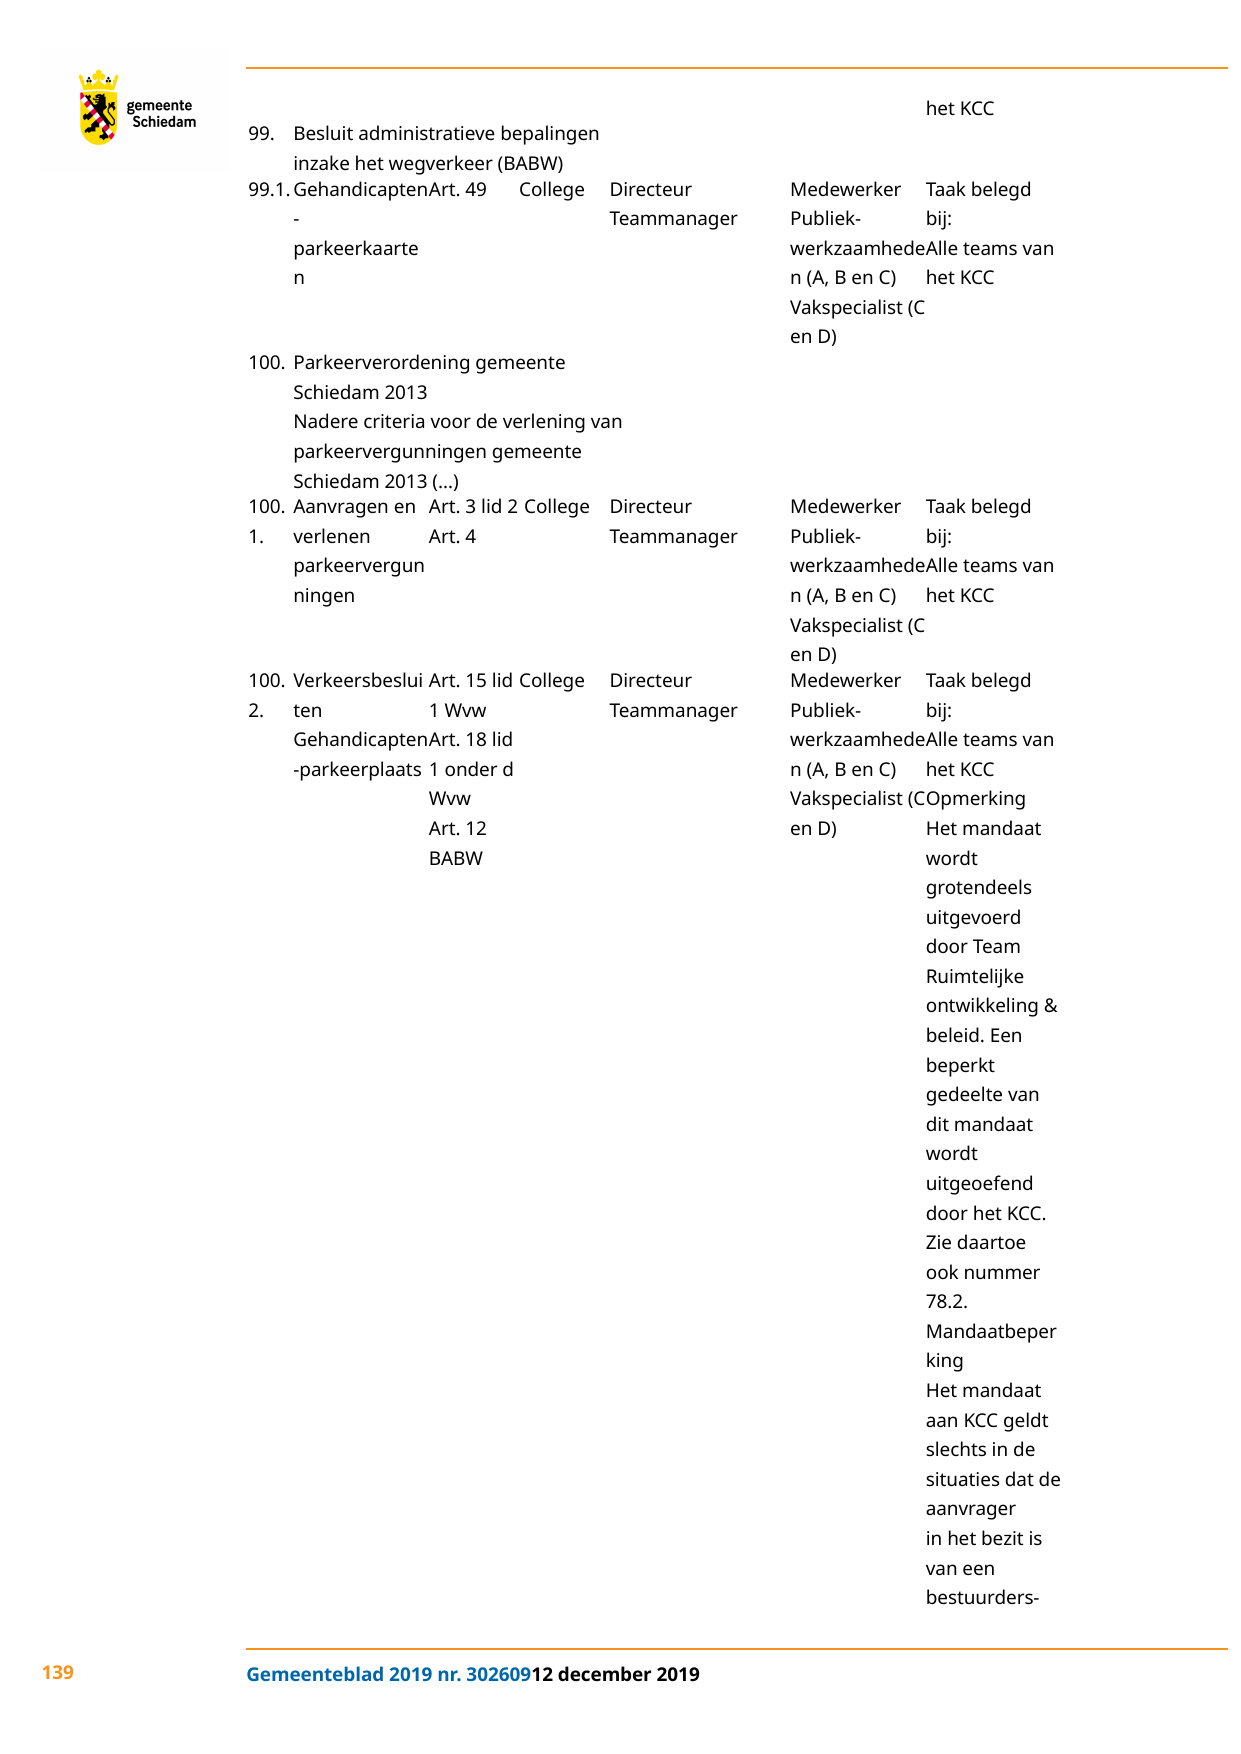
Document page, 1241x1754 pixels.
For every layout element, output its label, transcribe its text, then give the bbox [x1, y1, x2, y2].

table_cell 100.2. [248, 667, 293, 1610]
table_cell Directeur Teammanager [609, 667, 790, 1610]
table_cell [609, 95, 790, 121]
table_cell [835, 350, 971, 493]
table_cell [655, 121, 700, 176]
table_cell [655, 350, 700, 493]
table_cell [971, 350, 1106, 493]
table_cell 99.1. [248, 176, 293, 349]
table_cell [429, 95, 519, 121]
table_cell College [519, 494, 609, 667]
table_cell Medewerker Publiek-werkzaamheden (A, B en C) Vakspecialist (C en D) [790, 667, 926, 1610]
table_cell Directeur Teammanager [609, 494, 790, 667]
table_cell Taak belegd bij: Alle teams van het KCC Opmerking Het mandaat wordt grotendeels uitgevoerd door Team Ruimtelijke ontwikkeling & beleid. Een beperkt gedeelte van dit mandaat wordt uitgeoefend door het KCC. Zie daartoe ook nummer 78.2. Mandaatbeperking Het mandaat aan KCC geldt slechts in de situaties dat de aanvrager in het bezit is van een bestuurders- [926, 667, 1061, 1610]
picture [41, 47, 231, 172]
table_cell [835, 121, 971, 176]
table_cell [248, 95, 293, 121]
table_cell Aanvragen en verlenen parkeervergunningen [293, 494, 429, 667]
table_cell Parkeerverordening gemeente Schiedam 2013 Nadere criteria voor de verlening van parkeervergunningen gemeente Schiedam 2013 (…) [293, 350, 654, 493]
table_cell [700, 350, 835, 493]
table_cell Art. 15 lid 1 Wvw Art. 18 lid 1 onder d Wvw Art. 12 BABW [429, 667, 519, 1610]
table_cell College [519, 667, 609, 1610]
table_cell 100. [248, 350, 293, 493]
table_cell Verkeersbesluiten Gehandicapten-parkeerplaats [293, 667, 429, 1610]
table_cell Art. 3 lid 2 Art. 4 [429, 494, 519, 667]
table_cell Medewerker Publiek-werkzaamheden (A, B en C) Vakspecialist (C en D) [790, 494, 926, 667]
table_cell het KCC [926, 95, 1061, 121]
table_cell [971, 121, 1106, 176]
table_cell [790, 95, 926, 121]
table_cell Taak belegd bij: Alle teams van het KCC [926, 494, 1061, 667]
table_cell Gehandicapten-parkeerkaarten [293, 176, 429, 349]
table_cell Art. 49 [429, 176, 519, 349]
table_cell 99. [248, 121, 293, 176]
table_cell College [519, 176, 609, 349]
table_cell 100.1. [248, 494, 293, 667]
table_cell [519, 95, 609, 121]
table_cell Directeur Teammanager [609, 176, 790, 349]
table_cell Taak belegd bij: Alle teams van het KCC [926, 176, 1061, 349]
table_cell [700, 121, 835, 176]
table_cell Besluit administratieve bepalingen inzake het wegverkeer (BABW) [293, 121, 654, 176]
table_cell [293, 95, 429, 121]
table_cell Medewerker Publiek-werkzaamheden (A, B en C) Vakspecialist (C en D) [790, 176, 926, 349]
